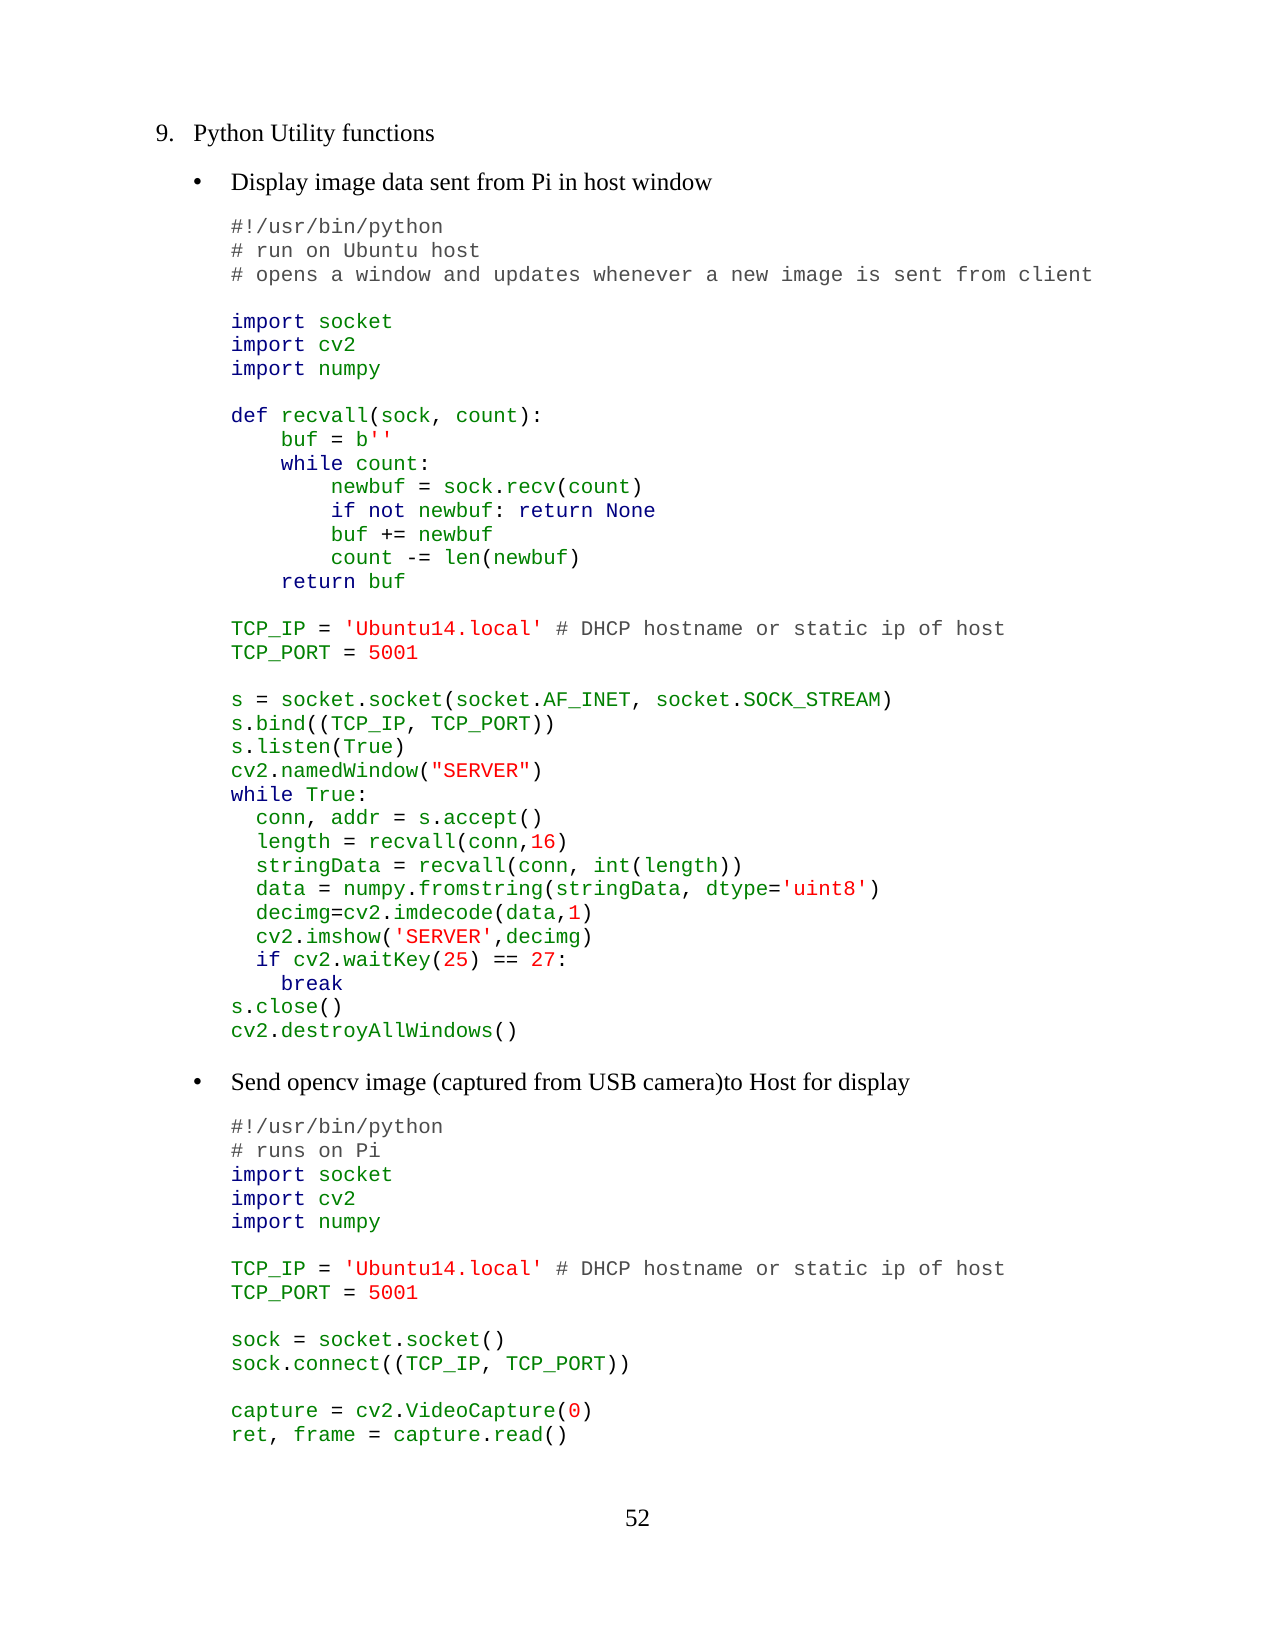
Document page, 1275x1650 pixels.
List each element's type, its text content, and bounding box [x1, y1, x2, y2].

text TCP_PORT = 5001 [231, 1282, 1157, 1306]
list Display image data sent from Pi in host window [193, 167, 1157, 196]
text import numpy [231, 358, 1157, 382]
text if cv2.waitKey(25) == 27: [231, 949, 1157, 973]
text s.listen(True) [231, 736, 1157, 760]
text # run on Ubuntu host [231, 240, 1157, 263]
text buf = b'' [231, 429, 1157, 453]
text # opens a window and updates whenever a new image is sent from client [231, 263, 1157, 287]
text break [231, 973, 1157, 997]
text def recvall(sock, count): [231, 405, 1157, 429]
text #!/usr/bin/python [231, 216, 1157, 240]
text s.close() [231, 997, 1157, 1020]
text buf += newbuf [231, 524, 1157, 547]
text # runs on Pi [231, 1140, 1157, 1164]
text cv2.namedWindow("SERVER") [231, 760, 1157, 784]
text sock.connect((TCP_IP, TCP_PORT)) [231, 1353, 1157, 1377]
text import socket [231, 1164, 1157, 1187]
text decimg=cv2.imdecode(data,1) [231, 902, 1157, 926]
text import numpy [231, 1211, 1157, 1235]
list Send opencv image (captured from USB camera)to Host for display [193, 1067, 1157, 1096]
text while count: [231, 453, 1157, 476]
text TCP_PORT = 5001 [231, 642, 1157, 666]
text s = socket.socket(socket.AF_INET, socket.SOCK_STREAM) [231, 689, 1157, 713]
text ret, frame = capture.read() [231, 1424, 1157, 1448]
text TCP_IP = 'Ubuntu14.local' # DHCP hostname or static ip of host [231, 618, 1157, 642]
text count -= len(newbuf) [231, 547, 1157, 571]
text if not newbuf: return None [231, 500, 1157, 524]
text import cv2 [231, 1187, 1157, 1211]
text sock = socket.socket() [231, 1329, 1157, 1353]
text while True: [231, 784, 1157, 807]
list Python Utility functions [156, 118, 1157, 147]
text s.bind((TCP_IP, TCP_PORT)) [231, 713, 1157, 736]
text data = numpy.fromstring(stringData, dtype='uint8') [231, 878, 1157, 902]
text import socket [231, 311, 1157, 334]
text cv2.imshow('SERVER',decimg) [231, 926, 1157, 949]
text capture = cv2.VideoCapture(0) [231, 1400, 1157, 1424]
text #!/usr/bin/python [231, 1117, 1157, 1140]
text return buf [231, 571, 1157, 594]
text import cv2 [231, 334, 1157, 358]
text cv2.destroyAllWindows() [231, 1020, 1157, 1044]
text conn, addr = s.accept() [231, 807, 1157, 831]
text newbuf = sock.recv(count) [231, 476, 1157, 500]
text TCP_IP = 'Ubuntu14.local' # DHCP hostname or static ip of host [231, 1258, 1157, 1282]
text length = recvall(conn,16) [231, 831, 1157, 855]
text stringData = recvall(conn, int(length)) [231, 855, 1157, 878]
